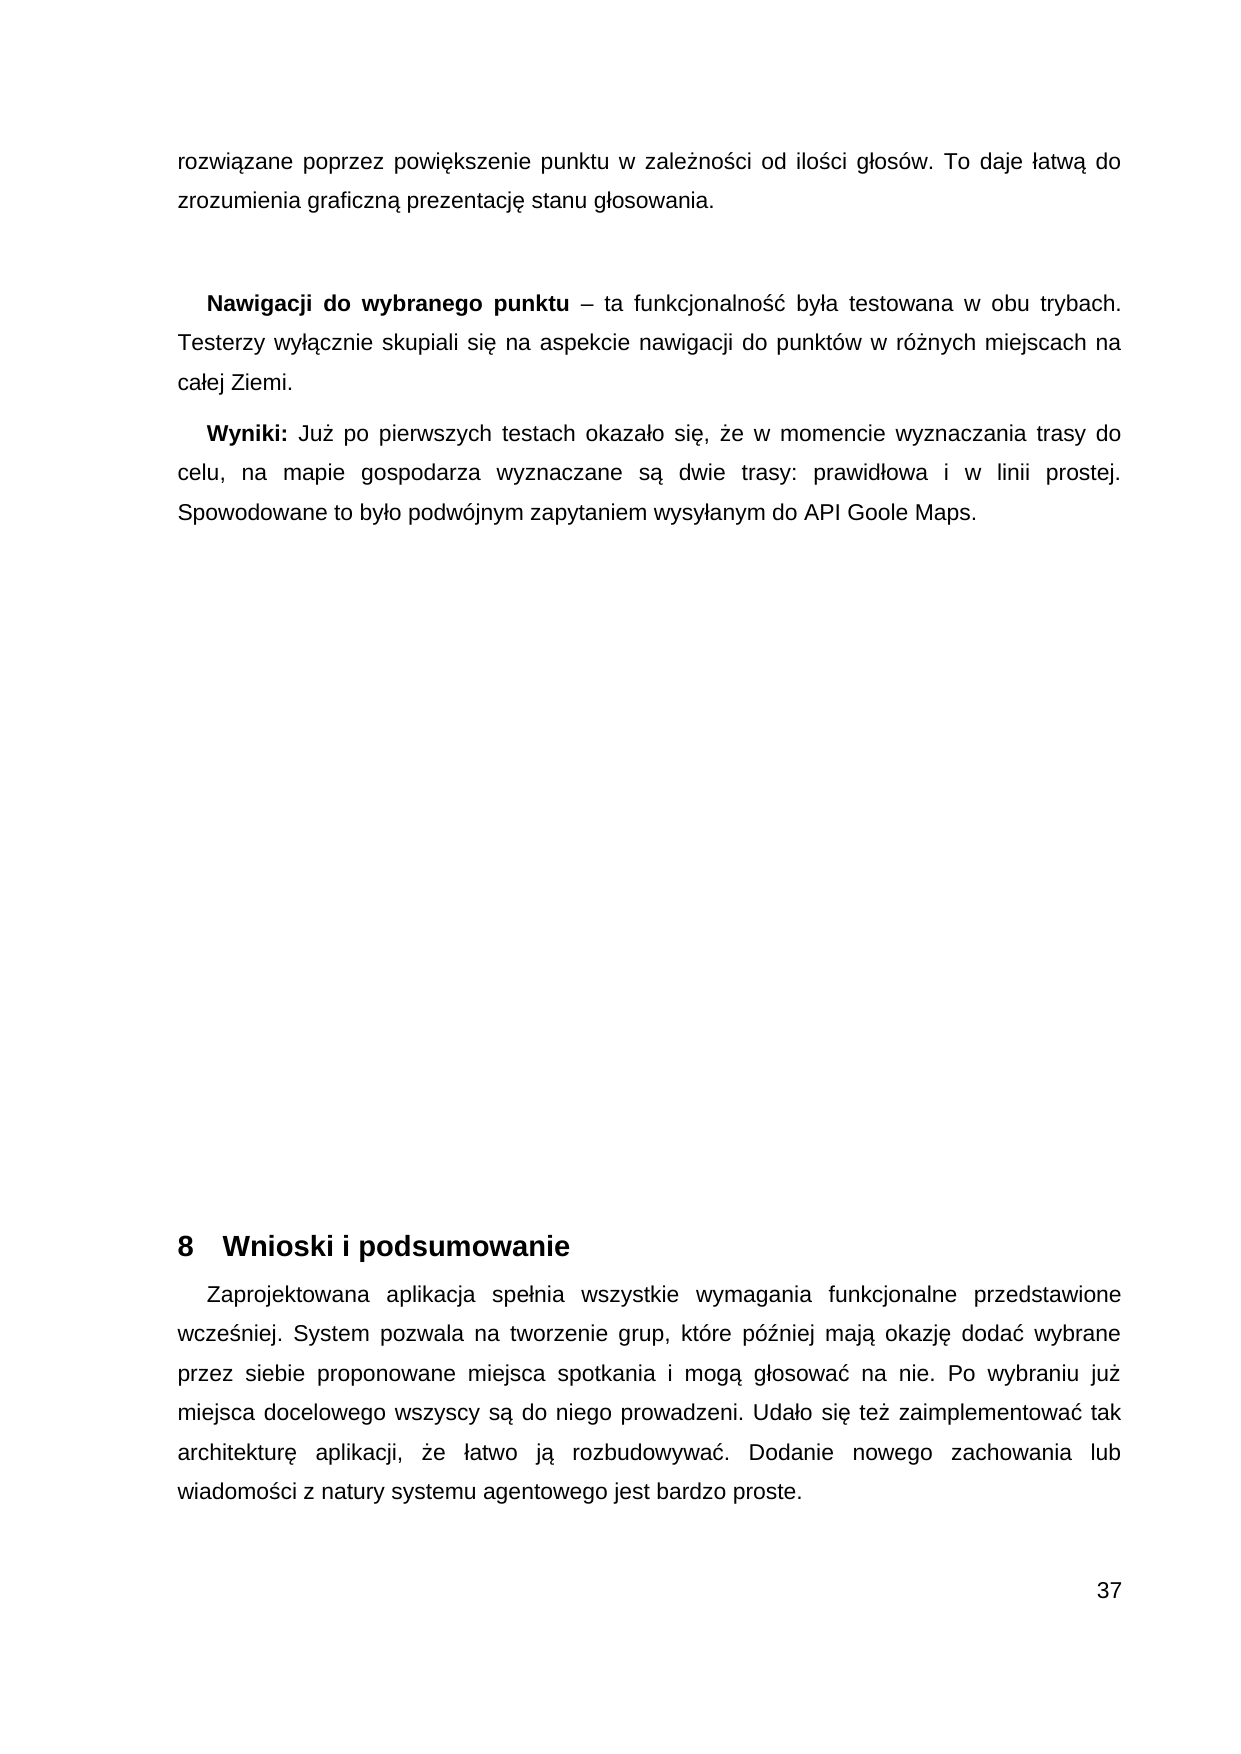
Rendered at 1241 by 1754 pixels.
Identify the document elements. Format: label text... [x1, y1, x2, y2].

text Zaprojektowana aplikacja spełnia wszystkie wymagania funkcjonalne przedstawione wcześniej. System pozwala na tworzenie grup, które później mają okazję dodać wybrane przez siebie proponowane miejsca spotkania i mogą głosować na nie. Po wybraniu już miejsca docelowego wszyscy są do niego prowadzeni. Udało się też zaimplementować tak architekturę aplikacji, że łatwo ją rozbudowywać. Dodanie nowego zachowania lub wiadomości z natury systemu agentowego jest bardzo proste. [177, 1281, 1122, 1504]
text Wyniki: Już po pierwszych testach okazało się, że w momencie wyznaczania trasy do celu, na mapie gospodarza wyznaczane są dwie trasy: prawidłowa i w linii prostej. Spowodowane to było podwójnym zapytaniem wysyłanym do API Goole Maps. [177, 420, 1122, 525]
text rozwiązane poprzez powiększenie punktu w zależności od ilości głosów. To daje łatwą do zrozumienia graficzną prezentację stanu głosowania. [177, 148, 1122, 213]
subtitle 8 Wnioski i podsumowanie [177, 1229, 1122, 1263]
text Nawigacji do wybranego punktu – ta funkcjonalność była testowana w obu trybach. Testerzy wyłącznie skupiali się na aspekcie nawigacji do punktów w różnych miejscach na całej Ziemi. [177, 289, 1122, 395]
